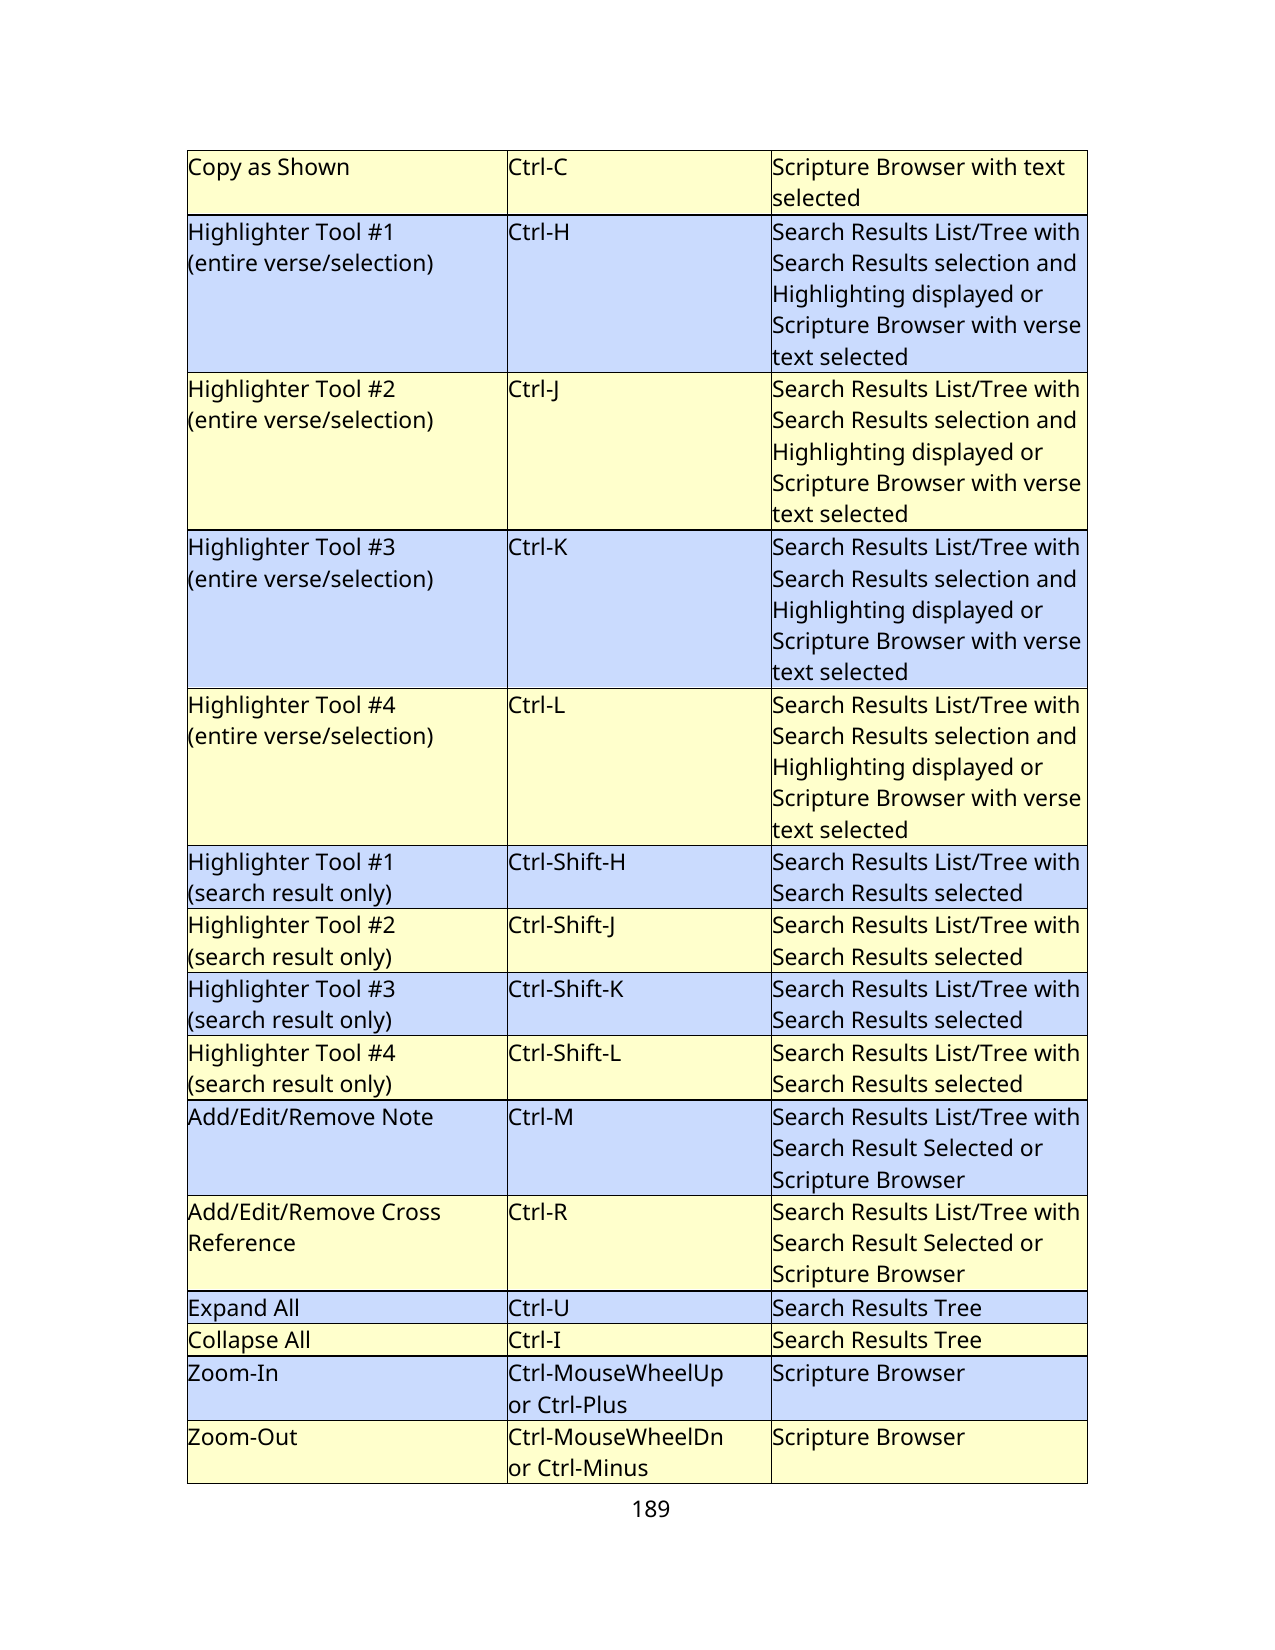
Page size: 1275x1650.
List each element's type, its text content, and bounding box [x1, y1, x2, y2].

table_cell Highlighter Tool #3 (search result only) [188, 973, 507, 1035]
table_cell Ctrl-MouseWheelUp or Ctrl-Plus [508, 1357, 771, 1420]
table_cell Scripture Browser with text selected [772, 151, 1087, 213]
table_cell Add/Edit/Remove Cross Reference [188, 1196, 507, 1289]
table_cell Ctrl-K [508, 531, 771, 687]
table_cell Ctrl-H [508, 216, 771, 372]
table_cell Ctrl-M [508, 1101, 771, 1195]
table_cell Collapse All [188, 1324, 507, 1355]
table_cell Search Results List/Tree with Search Results selected [772, 909, 1087, 972]
table_cell Ctrl-L [508, 689, 771, 845]
table_cell Ctrl-J [508, 373, 771, 529]
table_cell Copy as Shown [188, 151, 507, 213]
table_cell Highlighter Tool #2 (search result only) [188, 909, 507, 972]
table_cell Search Results List/Tree with Search Result Selected or Scripture Browser [772, 1196, 1087, 1289]
table_cell Highlighter Tool #4 (entire verse/selection) [188, 689, 507, 845]
table_cell Ctrl-MouseWheelDn or Ctrl-Minus [508, 1421, 771, 1483]
table_cell Search Results Tree [772, 1324, 1087, 1355]
table_cell Ctrl-Shift-K [508, 973, 771, 1035]
table_cell Add/Edit/Remove Note [188, 1101, 507, 1195]
table_cell Zoom-Out [188, 1421, 507, 1483]
table_cell Ctrl-Shift-J [508, 909, 771, 972]
table_cell Ctrl-Shift-H [508, 846, 771, 908]
table_cell Ctrl-U [508, 1292, 771, 1323]
table_cell Search Results List/Tree with Search Result Selected or Scripture Browser [772, 1101, 1087, 1195]
table_cell Highlighter Tool #2 (entire verse/selection) [188, 373, 507, 529]
table_cell Scripture Browser [772, 1357, 1087, 1420]
table_cell Search Results List/Tree with Search Results selected [772, 973, 1087, 1035]
table_cell Search Results List/Tree with Search Results selection and Highlighting displayed or Scripture Browser with verse text selected [772, 373, 1087, 529]
table_cell Ctrl-C [508, 151, 771, 213]
table_cell Highlighter Tool #3 (entire verse/selection) [188, 531, 507, 687]
table_cell Search Results Tree [772, 1292, 1087, 1323]
table_cell Search Results List/Tree with Search Results selection and Highlighting displayed or Scripture Browser with verse text selected [772, 531, 1087, 687]
table_cell Ctrl-Shift-L [508, 1036, 771, 1099]
table_cell Highlighter Tool #1 (entire verse/selection) [188, 216, 507, 372]
table_cell Scripture Browser [772, 1421, 1087, 1483]
table_cell Ctrl-I [508, 1324, 771, 1355]
table_cell Search Results List/Tree with Search Results selection and Highlighting displayed or Scripture Browser with verse text selected [772, 216, 1087, 372]
table_cell Zoom-In [188, 1357, 507, 1420]
table_cell Highlighter Tool #1 (search result only) [188, 846, 507, 908]
table_cell Highlighter Tool #4 (search result only) [188, 1036, 507, 1099]
table_cell Search Results List/Tree with Search Results selected [772, 1036, 1087, 1099]
table_cell Expand All [188, 1292, 507, 1323]
table_cell Search Results List/Tree with Search Results selection and Highlighting displayed or Scripture Browser with verse text selected [772, 689, 1087, 845]
table_cell Ctrl-R [508, 1196, 771, 1289]
table_cell Search Results List/Tree with Search Results selected [772, 846, 1087, 908]
